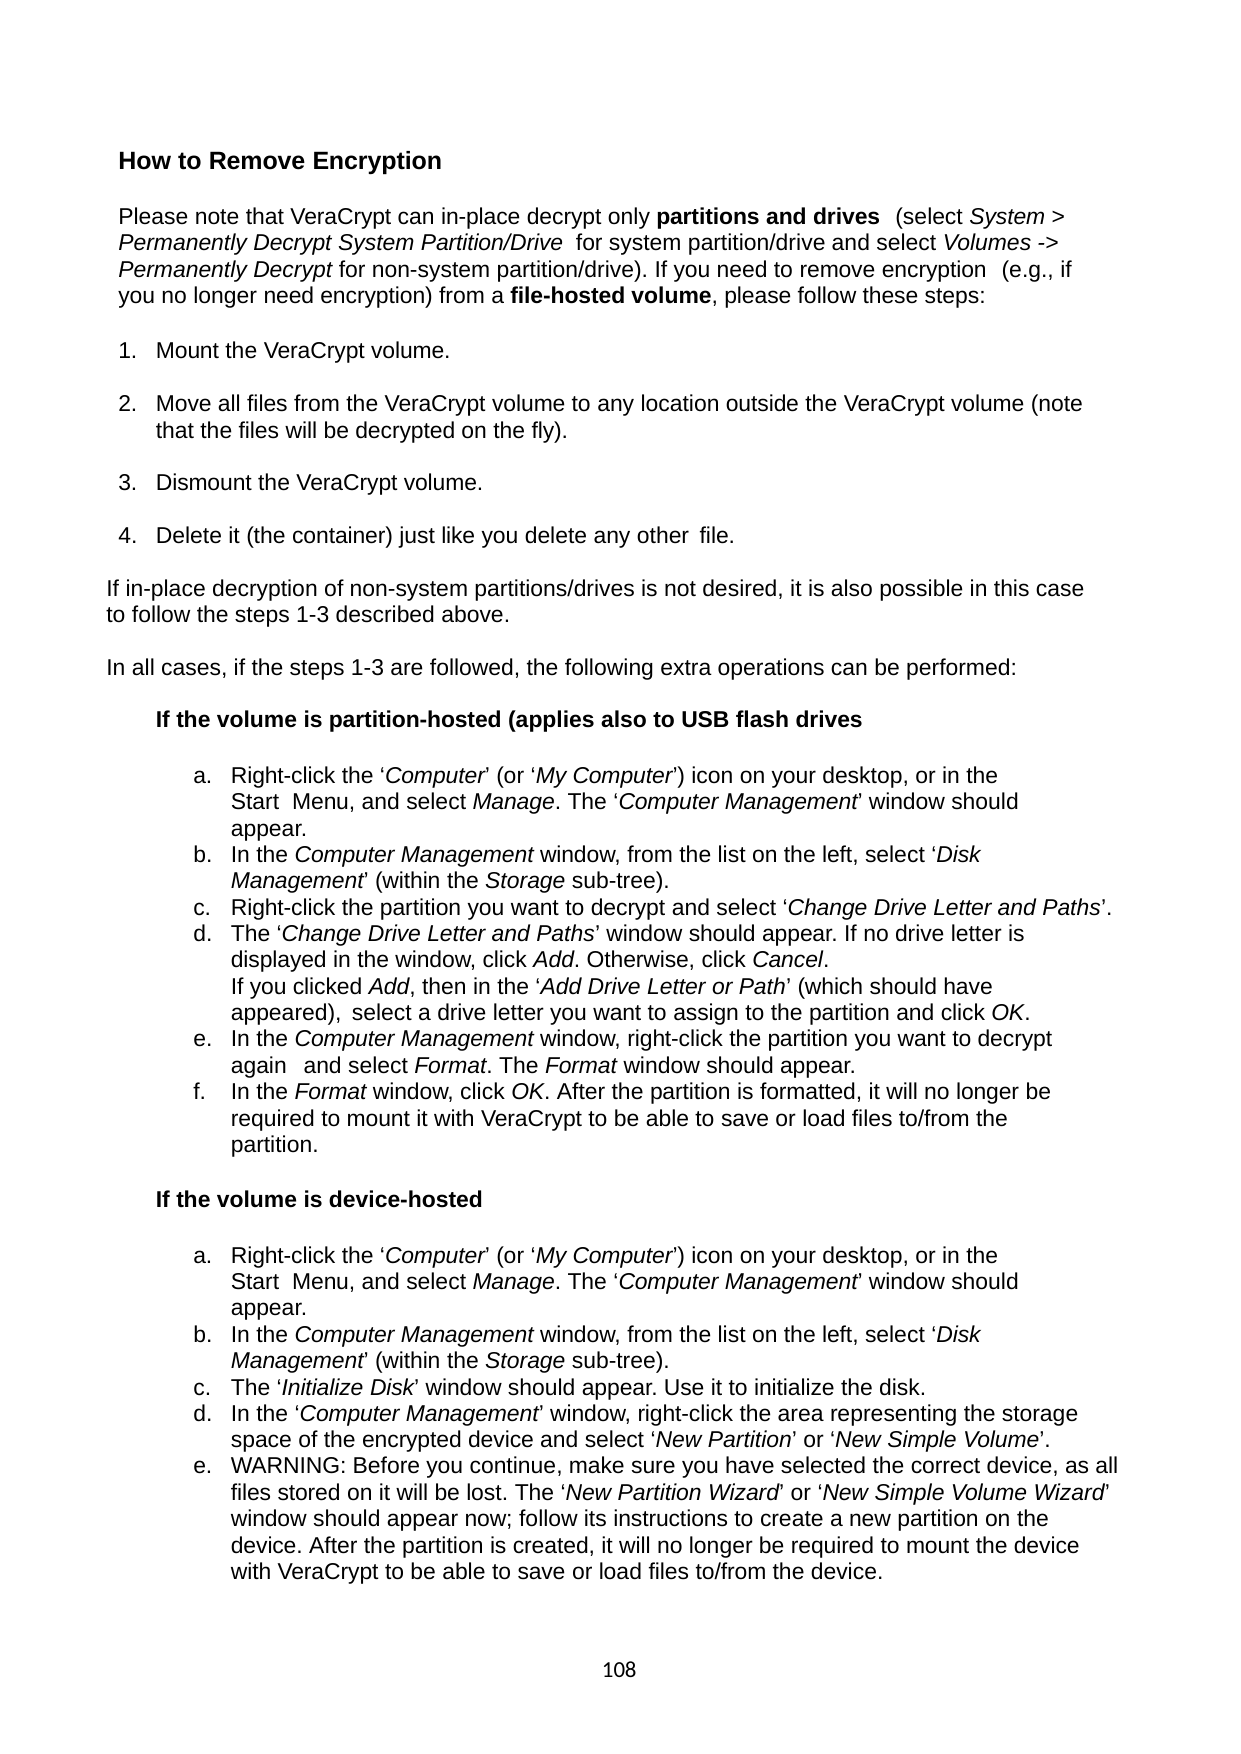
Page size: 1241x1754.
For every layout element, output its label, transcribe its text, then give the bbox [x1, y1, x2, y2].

text If the volume is device-hosted [156, 1186, 1109, 1213]
list The ‘Initialize Disk’ window should appear. Use it to initialize the disk. [193, 1373, 1132, 1400]
list In the Computer Management window, from the list on the left, select ‘Disk Management’ (within the Storage sub-tree). [193, 1321, 985, 1373]
text Please note that VeraCrypt can in-place decrypt only partitions and drives (select System > Permanently Decrypt System Partition/Drive for system partition/drive and select Volumes -> Permanently Decrypt for non-system partition/drive). If you need to remove encryption (e.g., if you no longer need encryption) from a file-hosted volume, please follow these steps: [118, 203, 1086, 308]
list In the Format window, click OK. After the partition is formatted, it will no longer be required to mount it with VeraCrypt to be able to save or load files to/from the partition. [193, 1078, 1100, 1157]
list In the Computer Management window, from the list on the left, select ‘Disk Management’ (within the Storage sub-tree). [193, 841, 985, 894]
list WARNING: Before you continue, make sure you have selected the correct device, as all files stored on it will be lost. The ‘New Partition Wizard’ or ‘New Simple Volume Wizard’ window should appear now; follow its instructions to create a new partition on the device. After the partition is created, it will no longer be required to mount the device with VeraCrypt to be able to save or load files to/from the device. [193, 1452, 1119, 1584]
subtitle How to Remove Encryption [118, 146, 1132, 174]
text If in-place decryption of non-system partitions/drives is not desired, it is also possible in this case to follow the steps 1-3 described above. In all cases, if the steps 1-3 are followed, the following extra operations can be performed: [106, 575, 1099, 680]
list Right-click the ‘Computer’ (or ‘My Computer’) icon on your desktop, or in the Start Menu, and select Manage. The ‘Computer Management’ window should appear. [193, 762, 1047, 841]
list In the ‘Computer Management’ window, right-click the area representing the storage space of the encrypted device and select ‘New Partition’ or ‘New Simple Volume’. [193, 1400, 1079, 1452]
text If the volume is partition-hosted (applies also to USB flash drives [156, 706, 1115, 733]
list Right-click the partition you want to decrypt and select ‘Change Drive Letter and Paths’. [193, 894, 1132, 920]
list Dismount the VeraCrypt volume. [118, 469, 1132, 496]
list The ‘Change Drive Letter and Paths’ window should appear. If no drive letter is displayed in the window, click Add. Otherwise, click Cancel. [193, 920, 1029, 973]
list Right-click the ‘Computer’ (or ‘My Computer’) icon on your desktop, or in the Start Menu, and select Manage. The ‘Computer Management’ window should appear. [193, 1242, 1049, 1321]
list Mount the VeraCrypt volume. [118, 337, 1132, 364]
list Delete it (the container) just like you delete any other file. [118, 522, 1099, 548]
list In the Computer Management window, right-click the partition you want to decrypt again and select Format. The Format window should appear. [193, 1025, 1109, 1078]
text If you clicked Add, then in the ‘Add Drive Letter or Path’ (which should have appeared), select a drive letter you want to assign to the partition and click OK. [231, 973, 1109, 1025]
list Move all files from the VeraCrypt volume to any location outside the VeraCrypt volume (note that the files will be decrypted on the fly). [118, 390, 1086, 443]
